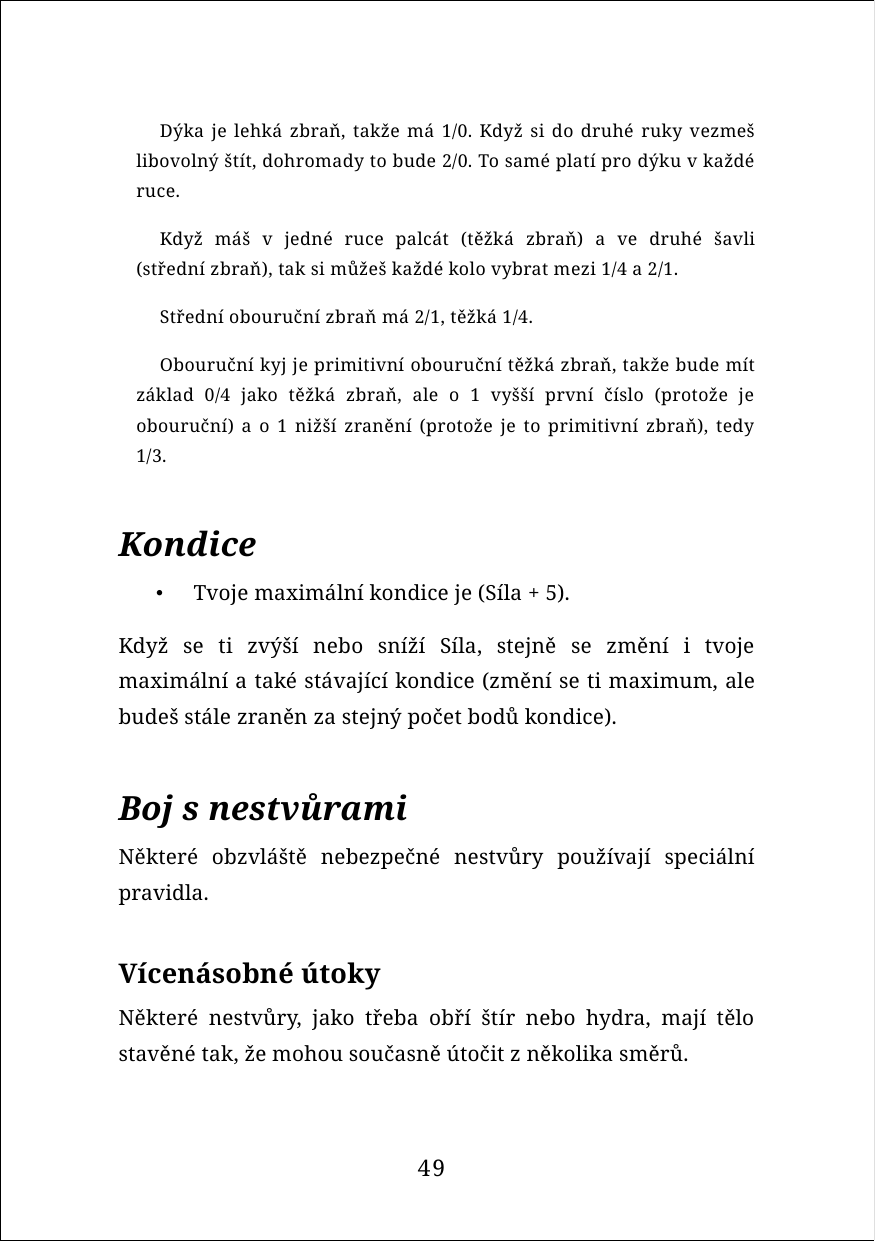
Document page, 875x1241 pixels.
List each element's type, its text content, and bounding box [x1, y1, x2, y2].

text Když máš v jedné ruce palcát (těžká zbraň) a ve druhé šavli (střední zbraň), tak si můžeš každé kolo vybrat mezi 1/4 a 2/1. [136, 227, 756, 281]
text Některé nestvůry, jako třeba obří štír nebo hydra, mají tělo stavěné tak, že mohou současně útočit z několika směrů. [118, 1003, 756, 1067]
subtitle Kondice [118, 521, 756, 566]
text Některé obzvláště nebezpečné nestvůry používají speciální pravidla. [118, 842, 756, 906]
text Dýka je lehká zbraň, takže má 1/0. Když si do druhé ruky vezmeš libovolný štít, dohromady to bude 2/0. To samé platí pro dýku v každé ruce. [136, 118, 756, 203]
subtitle Boj s nestvůrami [118, 785, 756, 830]
text Obouruční kyj je primitivní obouruční těžká zbraň, takže bude mít základ 0/4 jako těžká zbraň, ale o 1 vyšší první číslo (protože je obouruční) a o 1 nižší zranění (protože je to primitivní zbraň), tedy 1/3. [136, 353, 756, 467]
subtitle Vícenásobné útoky [118, 954, 756, 991]
text Střední obouruční zbraň má 2/1, těžká 1/4. [136, 305, 756, 329]
list Tvoje maximální kondice je (Síla + 5). [156, 578, 756, 606]
text Když se ti zvýší nebo sníží Síla, stejně se změní i tvoje maximální a také stávající kondice (změní se ti maximum, ale budeš stále zraněn za stejný počet bodů kondice). [118, 631, 756, 731]
